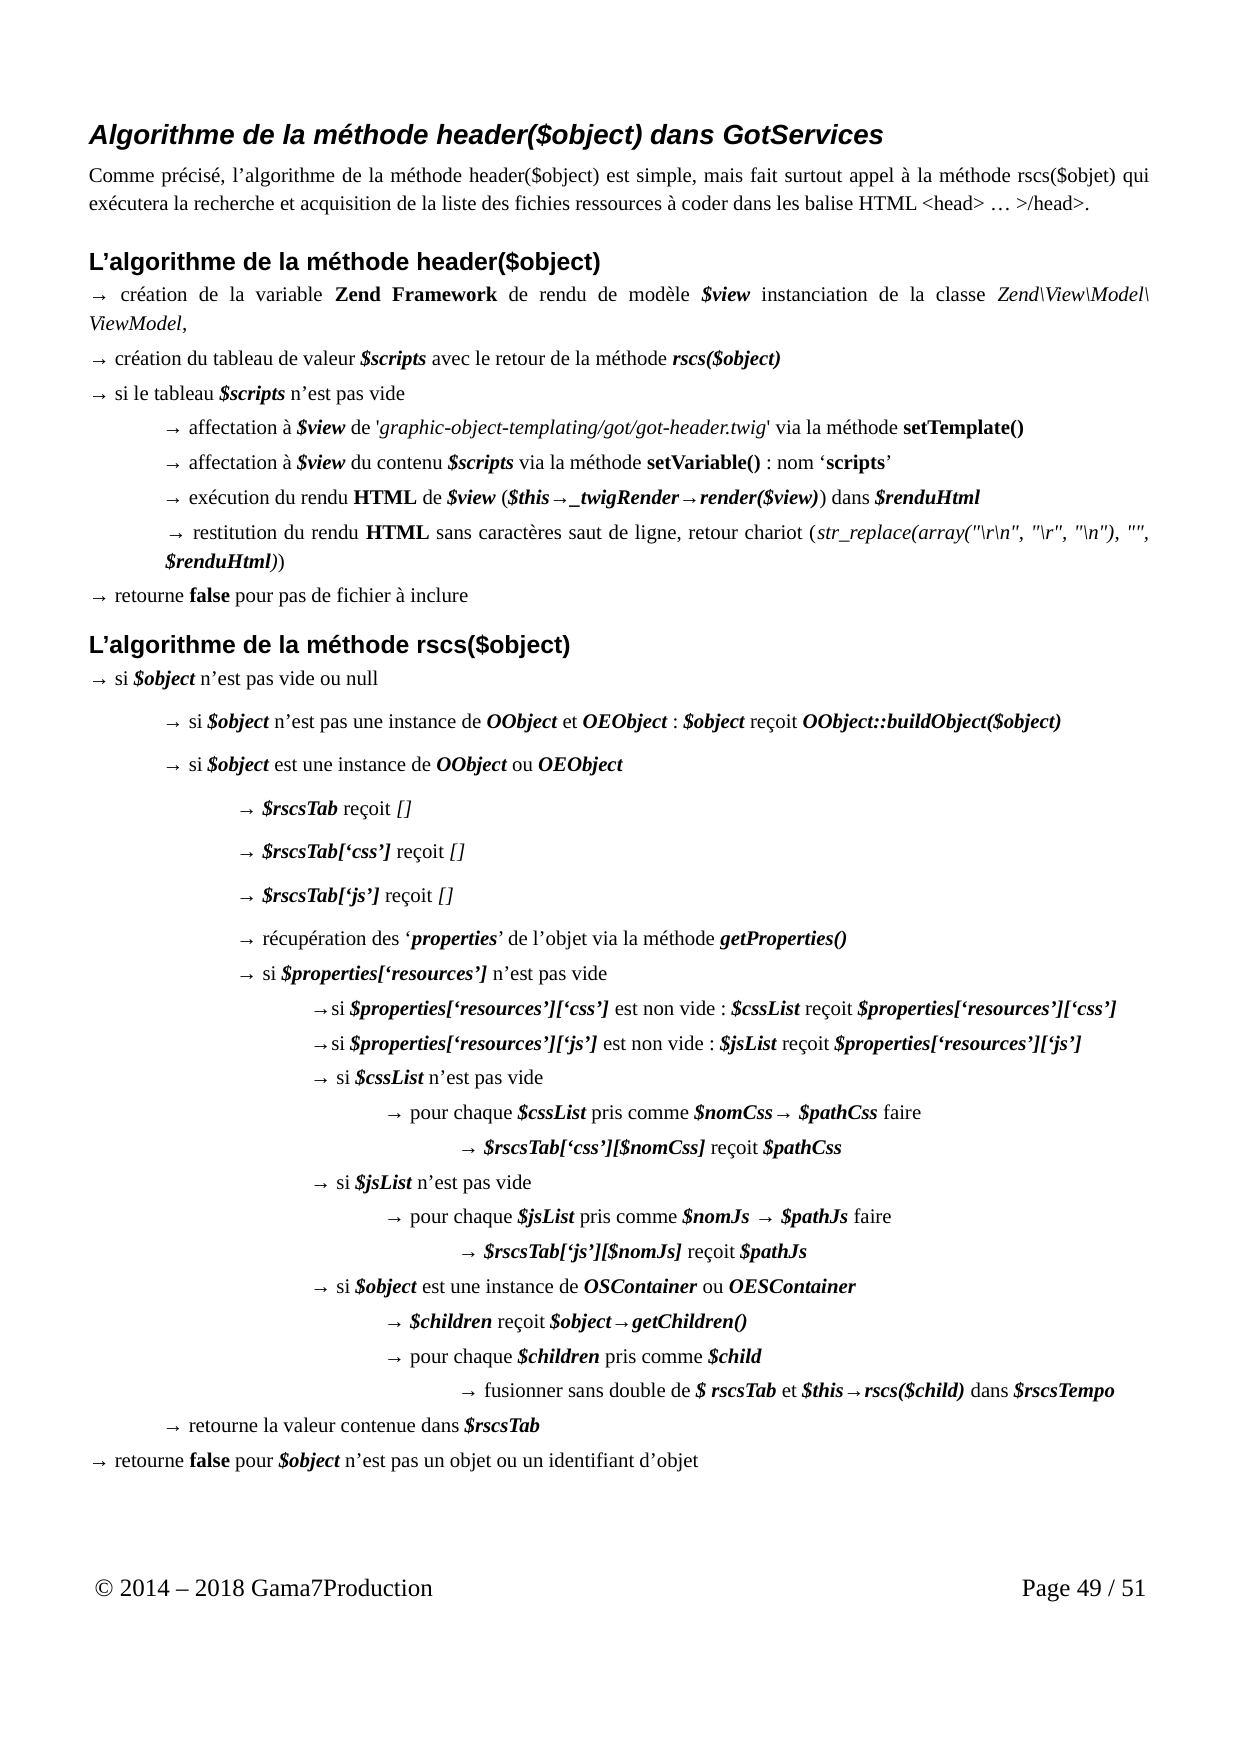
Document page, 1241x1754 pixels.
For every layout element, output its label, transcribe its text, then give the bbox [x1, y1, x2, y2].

text → $rscsTab[‘css’] reçoit [] [88, 839, 1152, 863]
text → si $properties[‘resources’] n’est pas vide [88, 961, 1152, 985]
text → retourne false pour $object n’est pas un objet ou un identifiant d’objet [88, 1448, 1152, 1472]
text → création du tableau de valeur $scripts avec le retour de la méthode rscs($object) [88, 346, 1152, 370]
text → $rscsTab[‘js’][$nomJs] reçoit $pathJs [88, 1239, 1152, 1263]
text → retourne la valeur contenue dans $rscsTab [88, 1413, 1152, 1437]
text → affectation à $view du contenu $scripts via la méthode setVariable() : nom ‘scripts’ [88, 450, 1152, 474]
text → $rscsTab reçoit [] [88, 796, 1152, 820]
text → si $object est une instance de OObject ou OEObject [88, 752, 1152, 776]
text → pour chaque $cssList pris comme $nomCss→ $pathCss faire [88, 1100, 1152, 1124]
subtitle L’algorithme de la méthode rscs($object) [88, 631, 1152, 659]
text →si $properties[‘resources’][‘css’] est non vide : $cssList reçoit $properties[‘resources’][‘css’] [88, 996, 1152, 1020]
text → création de la variable Zend Framework de rendu de modèle $view instanciation de la classe Zend\View\Model\ViewModel, [88, 282, 1152, 335]
text → retourne false pour pas de fichier à inclure [88, 583, 1152, 607]
text → exécution du rendu HTML de $view ($this→_twigRender→render($view)) dans $renduHtml [88, 485, 1152, 509]
text →si $properties[‘resources’][‘js’] est non vide : $jsList reçoit $properties[‘resources’][‘js’] [88, 1030, 1152, 1054]
text → pour chaque $children pris comme $child [88, 1343, 1152, 1368]
subtitle L’algorithme de la méthode header($object) [88, 247, 1152, 276]
text → si le tableau $scripts n’est pas vide [88, 381, 1152, 404]
subtitle Algorithme de la méthode header($object) dans GotServices [88, 118, 1152, 150]
text → pour chaque $jsList pris comme $nomJs → $pathJs faire [88, 1204, 1152, 1228]
text → si $jsList n’est pas vide [88, 1169, 1152, 1194]
text → si $object est une instance de OSContainer ou OESContainer [88, 1274, 1152, 1298]
text → si $cssList n’est pas vide [88, 1065, 1152, 1089]
text → récupération des ‘properties’ de l’objet via la méthode getProperties() [88, 926, 1152, 950]
text → affectation à $view de 'graphic-object-templating/got/got-header.twig' via la méthode setTemplate() [88, 415, 1152, 439]
text → si $object n’est pas une instance de OObject et OEObject : $object reçoit OObject::buildObject($object) [88, 709, 1152, 733]
text → si $object n’est pas vide ou null [88, 665, 1152, 689]
text → $children reçoit $object→getChildren() [88, 1309, 1152, 1333]
text → restitution du rendu HTML sans caractères saut de ligne, retour chariot (str_replace(array("\r\n", "\r", "\n"), "", $renduHtml)) [165, 520, 1152, 573]
text Comme précisé, l’algorithme de la méthode header($object) est simple, mais fait surtout appel à la méthode rscs($objet) qui exécutera la recherche et acquisition de la liste des fichies ressources à coder dans les balise HTML <head> … >/head>. [88, 162, 1152, 215]
text → $rscsTab[‘js’] reçoit [] [88, 883, 1152, 907]
text → fusionner sans double de $ rscsTab et $this→rscs($child) dans $rscsTempo [88, 1378, 1152, 1402]
text → $rscsTab[‘css’][$nomCss] reçoit $pathCss [88, 1135, 1152, 1159]
